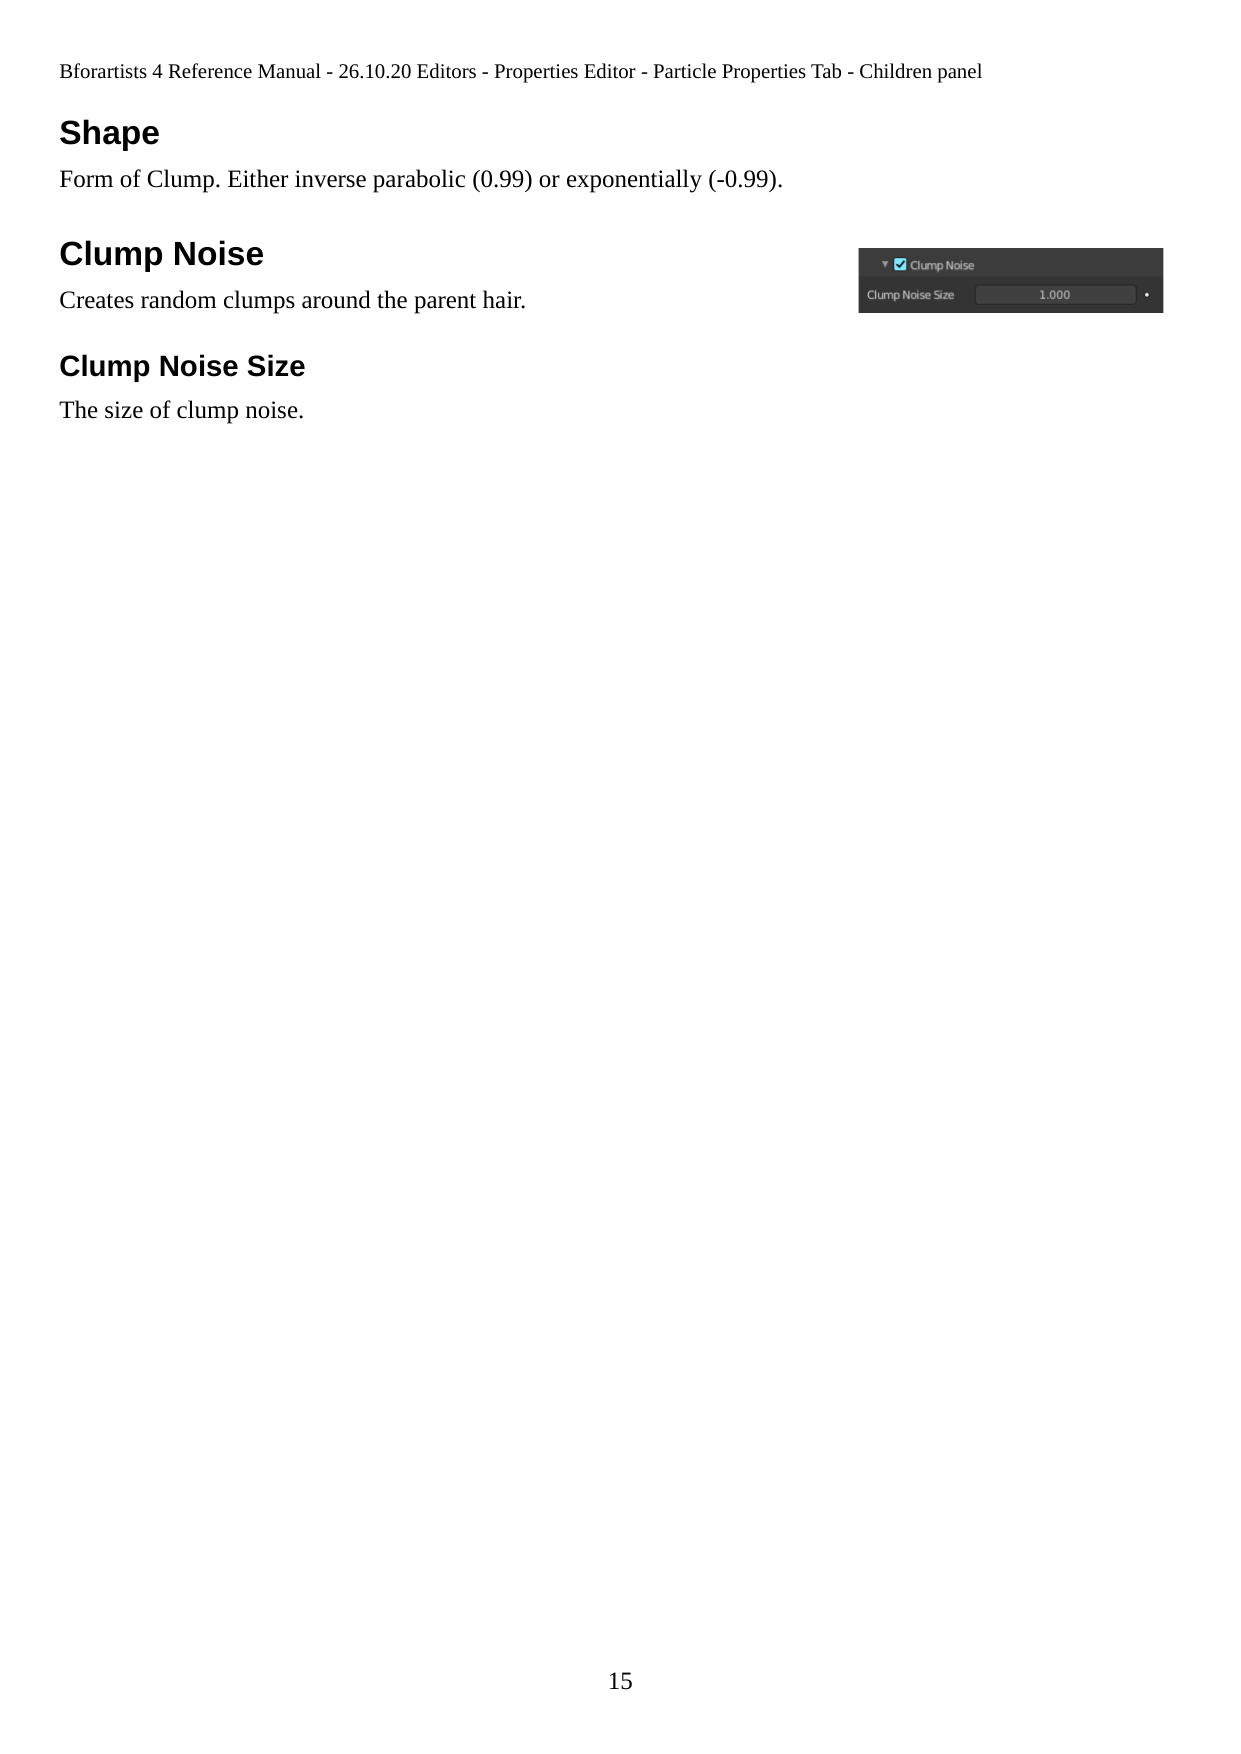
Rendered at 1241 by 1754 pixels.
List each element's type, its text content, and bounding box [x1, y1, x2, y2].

text Form of Clump. Either inverse parabolic (0.99) or exponentially (-0.99). [59, 164, 1181, 192]
text Creates random clumps around the parent hair. [59, 285, 858, 313]
text The size of clump noise. [59, 395, 1181, 423]
subtitle Shape [59, 113, 1181, 151]
subtitle Clump Noise [59, 234, 1181, 272]
picture [858, 248, 1164, 313]
subtitle Clump Noise Size [59, 348, 1181, 382]
